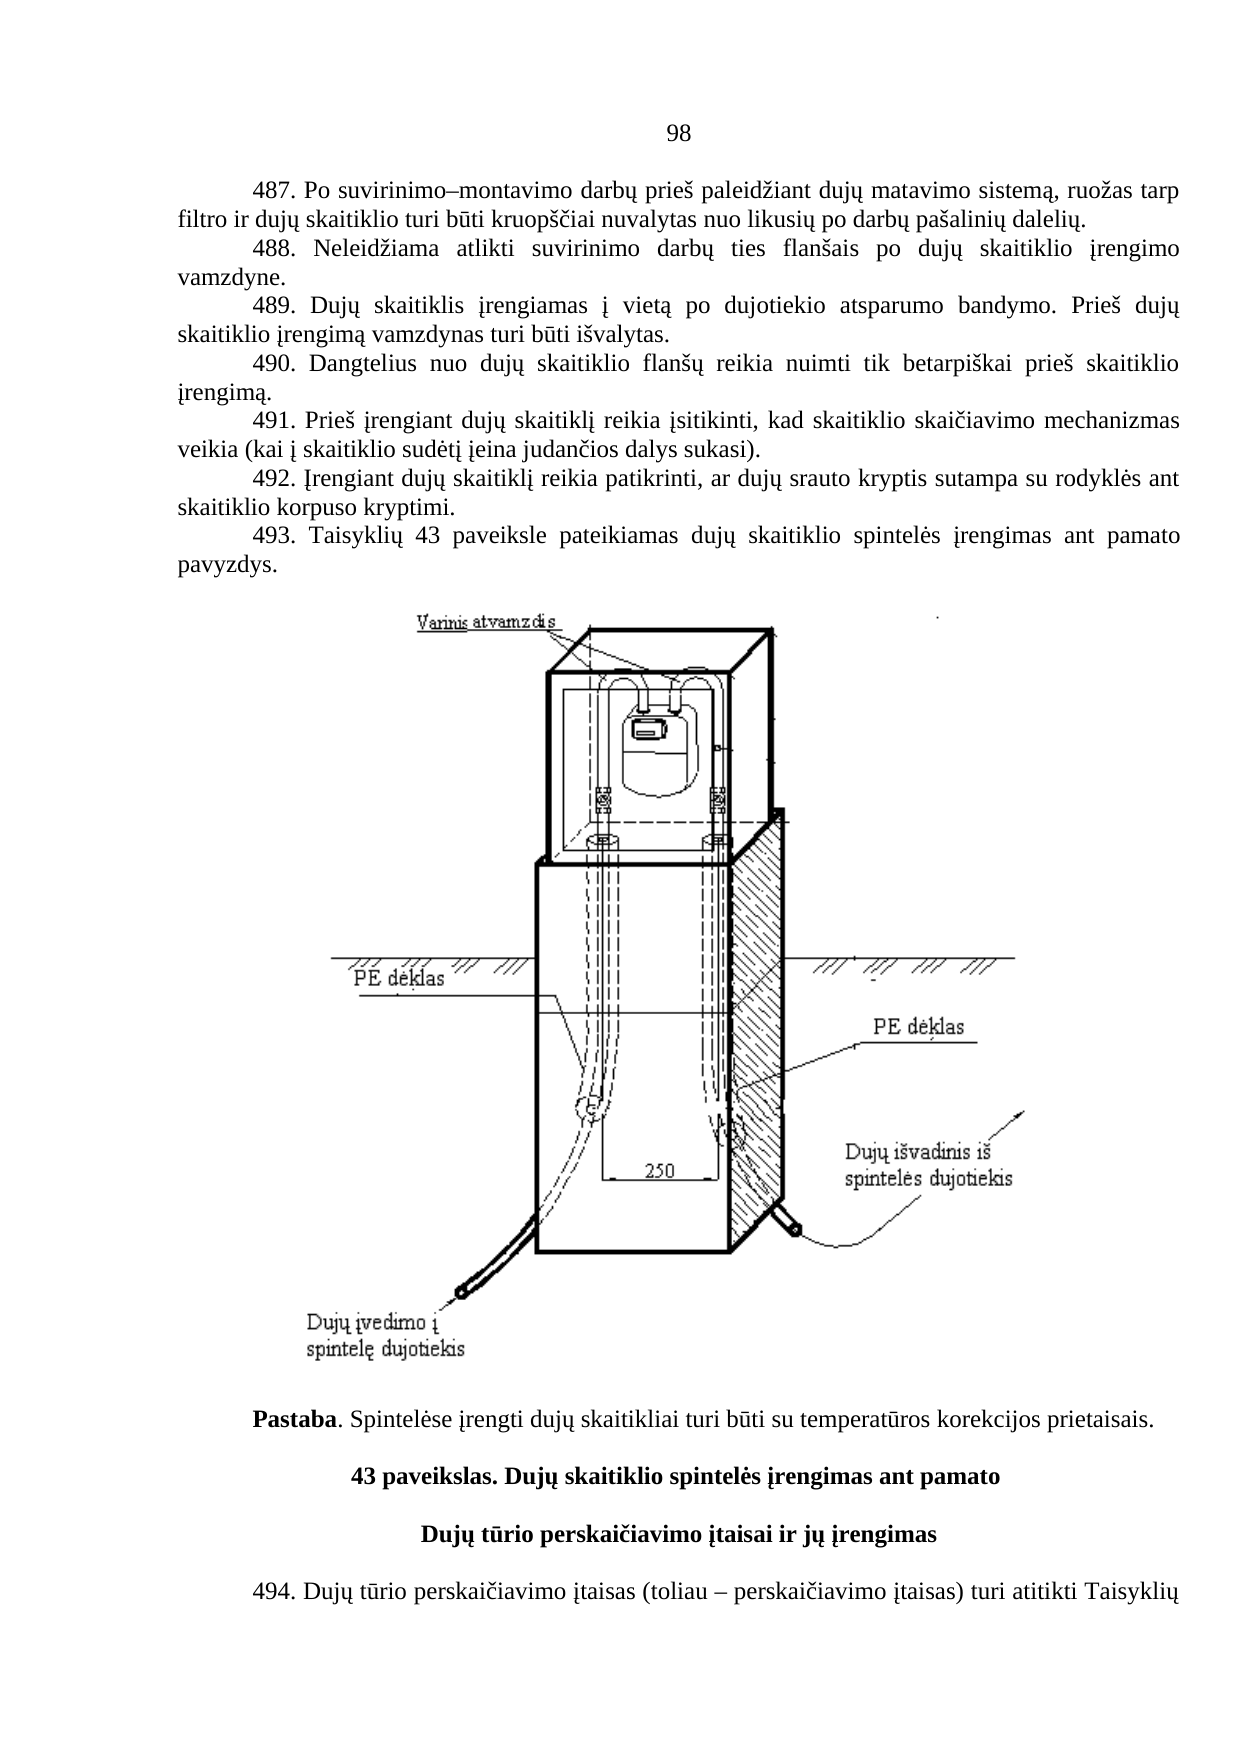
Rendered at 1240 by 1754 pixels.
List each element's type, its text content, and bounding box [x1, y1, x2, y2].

text 493. Taisyklių 43 paveiksle pateikiamas dujų skaitiklio spintelės įrengimas ant pamato pavyzdys. [177, 521, 1181, 578]
text 488. Neleidžiama atlikti suvirinimo darbų ties flanšais po dujų skaitiklio įrengimo vamzdyne. [177, 233, 1181, 291]
subtitle 494. Dujų tūrio perskaičiavimo įtaisas (toliau – perskaičiavimo įtaisas) turi atitikti Taisyklių [177, 1576, 1181, 1605]
text 43 paveikslas. Dujų skaitiklio spintelės įrengimas ant pamato [177, 1461, 1181, 1490]
text 487. Po suvirinimo–montavimo darbų prieš paleidžiant dujų matavimo sistemą, ruožas tarp filtro ir dujų skaitiklio turi būti kruopščiai nuvalytas nuo likusių po darbų pašalinių dalelių. [177, 176, 1181, 233]
text 490. Dangtelius nuo dujų skaitiklio flanšų reikia nuimti tik betarpiškai prieš skaitiklio įrengimą. [177, 348, 1181, 406]
text 492. Įrengiant dujų skaitiklį reikia patikrinti, ar dujų srauto kryptis sutampa su rodyklės ant skaitiklio korpuso kryptimi. [177, 463, 1181, 521]
text 491. Prieš įrengiant dujų skaitiklį reikia įsitikinti, kad skaitiklio skaičiavimo mechanizmas veikia (kai į skaitiklio sudėtį įeina judančios dalys sukasi). [177, 406, 1181, 463]
text Pastaba. Spintelėse įrengti dujų skaitikliai turi būti su temperatūros korekcijos prietaisais. [177, 1404, 1181, 1432]
text Dujų tūrio perskaičiavimo įtaisai ir jų įrengimas [177, 1519, 1181, 1547]
text 489. Dujų skaitiklis įrengiamas į vietą po dujotiekio atsparumo bandymo. Prieš dujų skaitiklio įrengimą vamzdynas turi būti išvalytas. [177, 291, 1181, 348]
